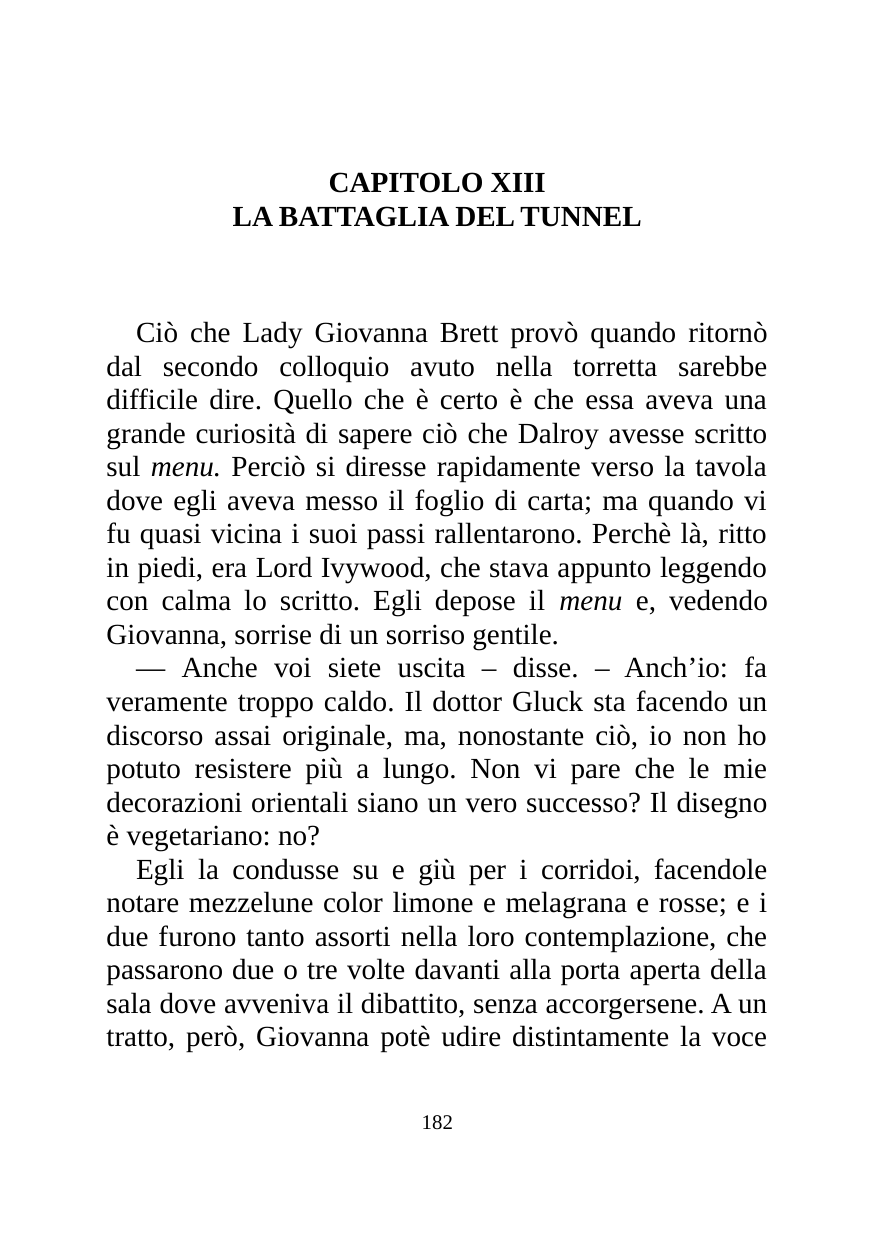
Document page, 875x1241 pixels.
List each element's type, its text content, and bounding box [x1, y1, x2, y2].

text Ciò che Lady Giovanna Brett provò quando ritornò dal secondo colloquio avuto nella torretta sarebbe difficile dire. Quello che è certo è che essa aveva una grande curiosità di sapere ciò che Dalroy avesse scritto sul menu. Perciò si diresse rapidamente verso la tavola dove egli aveva messo il foglio di carta; ma quando vi fu quasi vicina i suoi passi rallentarono. Perchè là, ritto in piedi, era Lord Ivywood, che stava appunto leggendo con calma lo scritto. Egli depose il menu e, vedendo Giovanna, sorrise di un sorriso gentile. [106, 315, 768, 651]
subtitle CAPITOLO XIII LA BATTAGLIA DEL TUNNEL [106, 165, 768, 232]
text Egli la condusse su e giù per i corridoi, facendole notare mezzelune color limone e melagrana e rosse; e i due furono tanto assorti nella loro contemplazione, che passarono due o tre volte davanti alla porta aperta della sala dove avveniva il dibattito, senza accorgersene. A un tratto, però, Giovanna potè udire distintamente la voce [106, 852, 768, 1053]
text — Anche voi siete uscita – disse. – Anch’io: fa veramente troppo caldo. Il dottor Gluck sta facendo un discorso assai originale, ma, nonostante ciò, io non ho potuto resistere più a lungo. Non vi pare che le mie decorazioni orientali siano un vero successo? Il disegno è vegetariano: no? [106, 651, 768, 852]
